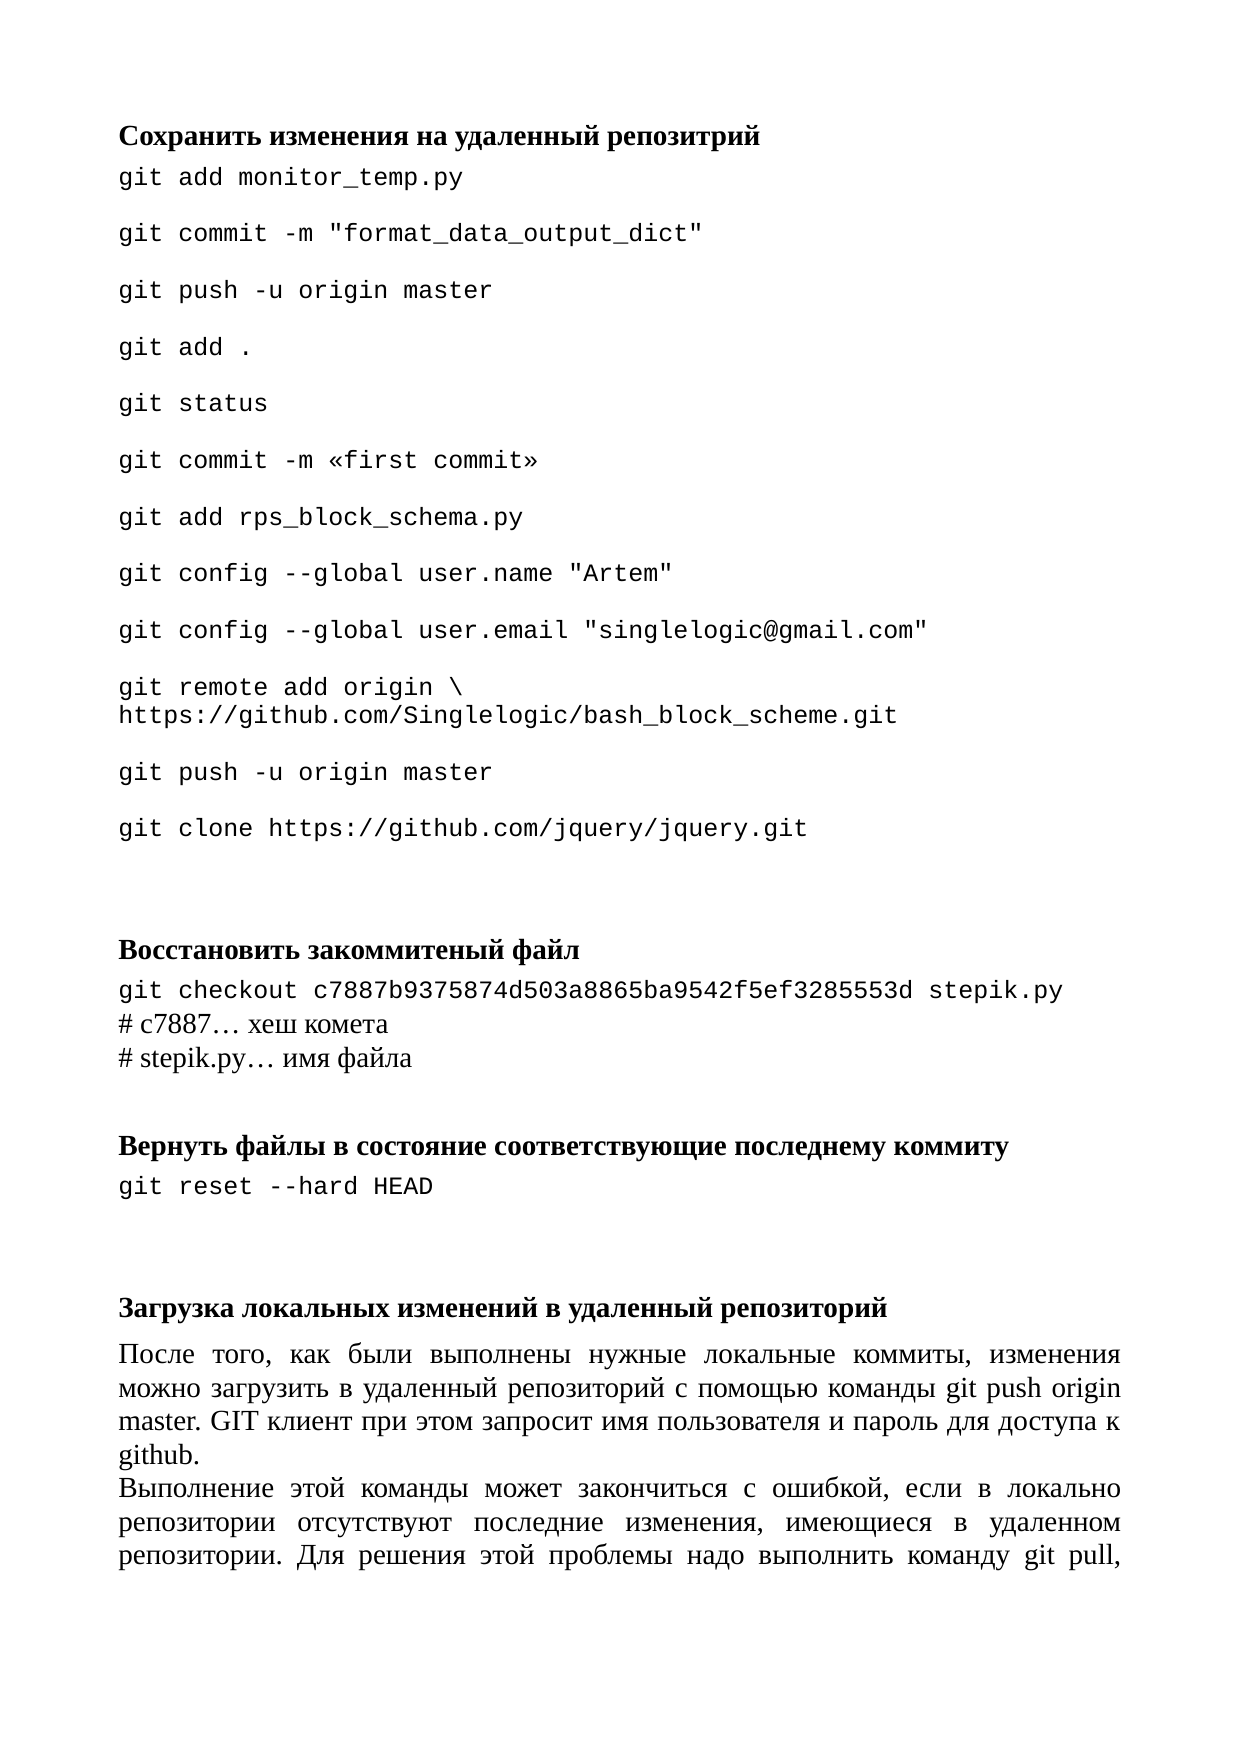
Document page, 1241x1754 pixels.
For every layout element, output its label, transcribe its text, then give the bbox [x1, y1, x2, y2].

subtitle Вернуть файлы в состояние соответствующие последнему коммиту [118, 1128, 1122, 1161]
text git add monitor_temp.py [118, 164, 1122, 192]
text # с7887… хеш комета [118, 1006, 1122, 1040]
text git add rps_block_schema.py [118, 504, 1122, 532]
text git remote add origin \ https://github.com/Singlelogic/bash_block_scheme.git [118, 674, 1122, 731]
text git clone https://github.com/jquery/jquery.git [118, 816, 1122, 844]
text git status [118, 391, 1122, 419]
text git commit -m «first commit» [118, 447, 1122, 476]
text git reset --hard HEAD [118, 1174, 1122, 1202]
subtitle Сохранить изменения на удаленный репозитрий [118, 118, 1122, 152]
text git config --global user.email "singlelogic@gmail.com" [118, 617, 1122, 646]
text git push -u origin master [118, 759, 1122, 787]
text git add . [118, 334, 1122, 362]
text git push -u origin master [118, 277, 1122, 306]
text git commit -m "format_data_output_dict" [118, 221, 1122, 249]
text Выполнение этой команды может закончиться с ошибкой, если в локально репозитории отсутствуют последние изменения, имеющиеся в удаленном репозитории. Для решения этой проблемы надо выполнить команду git pull, [118, 1470, 1122, 1571]
text # stepik.py… имя файла [118, 1040, 1122, 1073]
subtitle Восстановить закоммитеный файл [118, 932, 1122, 966]
text После того, как были выполнены нужные локальные коммиты, изменения можно загрузить в удаленный репозиторий с помощью команды git push origin master. GIT клиент при этом запросит имя пользователя и пароль для доступа к github. [118, 1336, 1122, 1470]
subtitle Загрузка локальных изменений в удаленный репозиторий [118, 1290, 1122, 1324]
text git checkout c7887b9375874d503a8865ba9542f5ef3285553d stepik.py [118, 978, 1122, 1006]
text git config --global user.name "Artem" [118, 561, 1122, 589]
